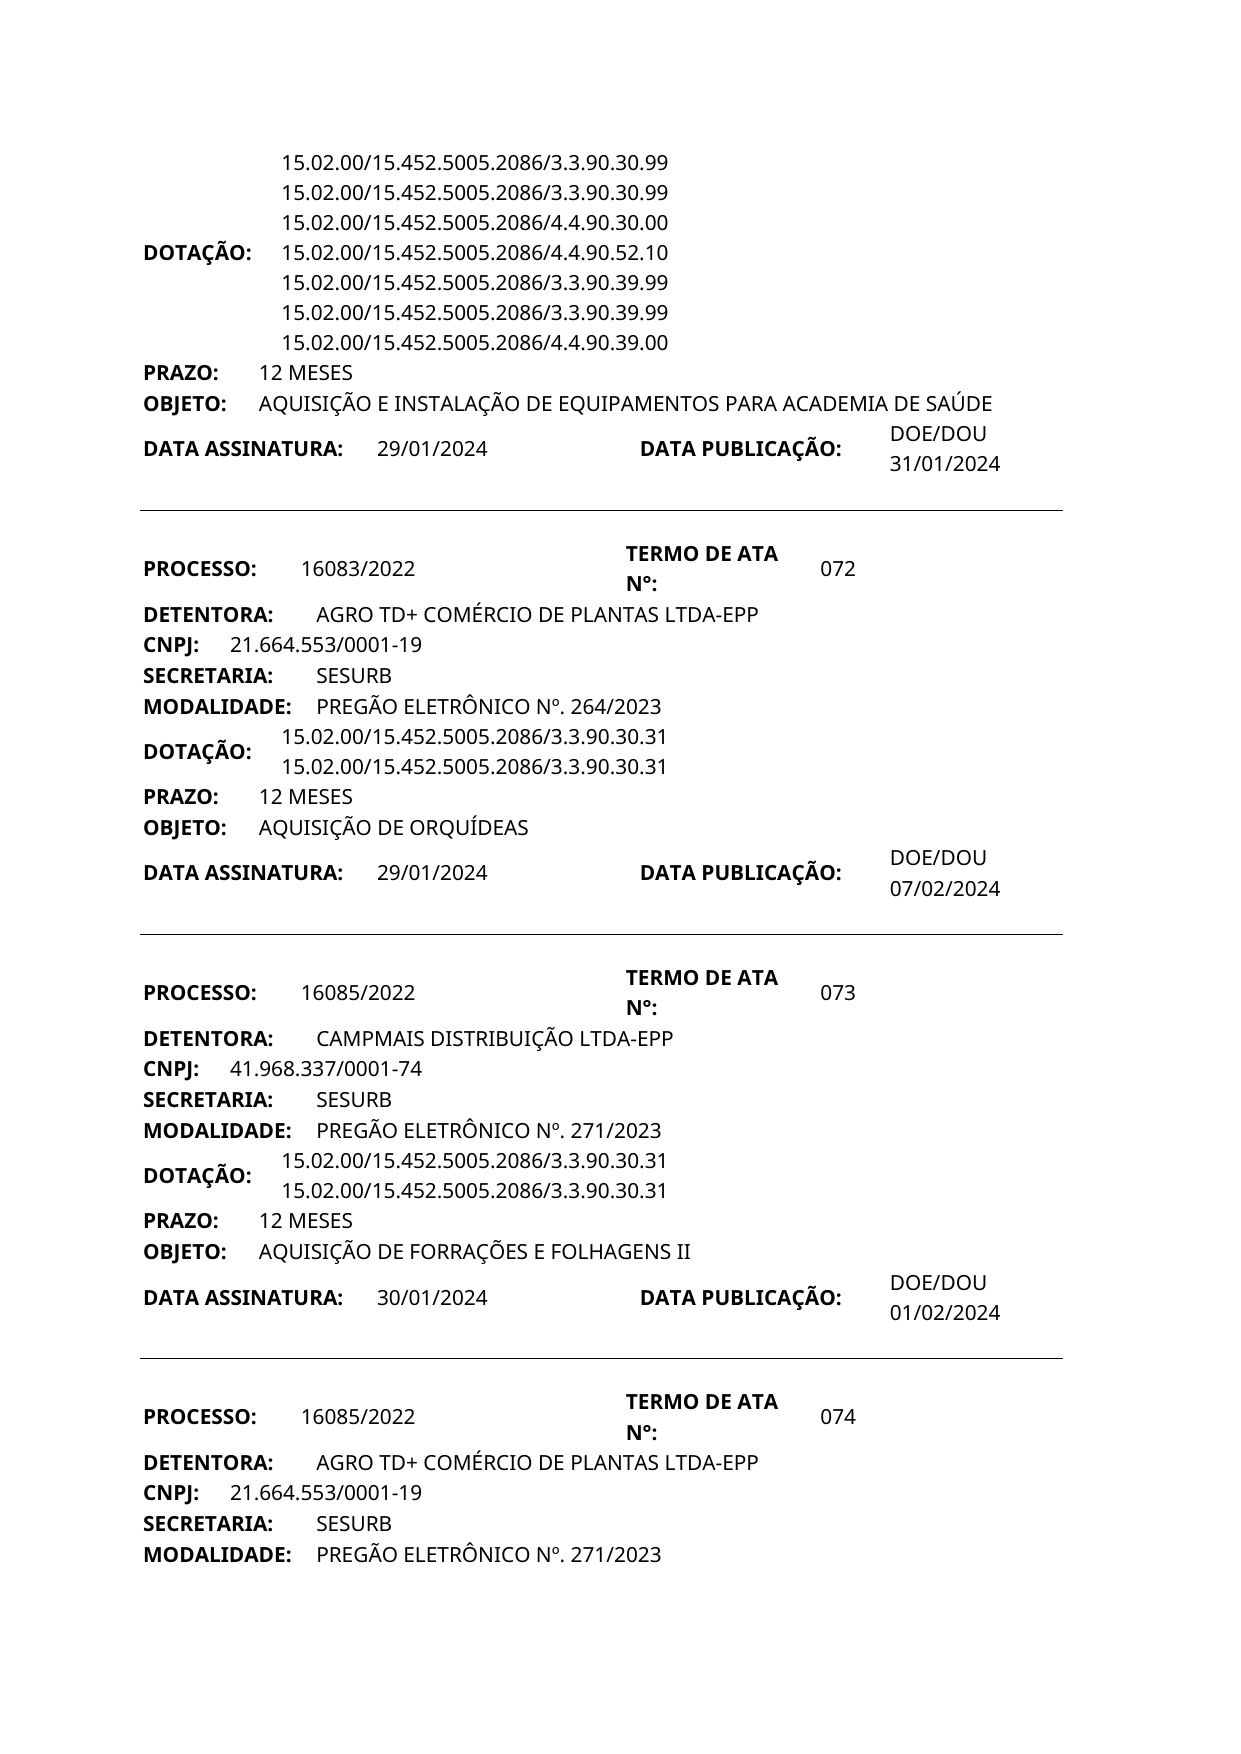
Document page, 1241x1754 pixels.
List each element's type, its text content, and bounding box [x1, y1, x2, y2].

table_header TERMO DE ATA N°: [618, 1388, 813, 1447]
table_cell PRAZO: [136, 1206, 251, 1237]
table_cell OBJETO: [136, 813, 251, 843]
table_cell doe/dou 01/02/2024 [882, 1268, 1104, 1327]
table_cell 15.02.00/15.452.5005.2086/3.3.90.30.31 15.02.00/15.452.5005.2086/3.3.90.30.31 [274, 1146, 1104, 1206]
table_header 16083/2022 [293, 539, 618, 599]
table_cell 15.02.00/15.452.5005.2086/3.3.90.30.99 15.02.00/15.452.5005.2086/3.3.90.30.99 15.02.00/15.452.5005.2086/4.4.90.30.00 15.02.00/15.452.5005.2086/4.4.90.52.10 15.02.00/15.452.5005.2086/3.3.90.39.99 15.02.00/15.452.5005.2086/3.3.90.39.99 15.02.00/15.452.5005.2086/4.4.90.39.00 [274, 148, 1104, 358]
table_cell 29/01/2024 [370, 420, 632, 479]
table_cell 12 meses [251, 782, 1104, 813]
table_cell DATA PUBLICAÇÃO: [632, 844, 882, 903]
table_cell MODALIDADE: [136, 1116, 309, 1146]
table_cell DOTAÇÃO: [136, 722, 274, 782]
table_cell CAMPMAIS DISTRIBUIÇÃO LTDA-EPP [309, 1023, 1104, 1054]
table_header TERMO DE ATA N°: [618, 539, 813, 599]
table_cell SESURB [309, 1509, 1104, 1539]
table_cell CNPJ: [136, 630, 222, 661]
table_cell SECRETARIA: [136, 1085, 309, 1116]
table_cell AGRO TD+ COMÉRCIO DE PLANTAS LTDA-EPP [309, 1448, 1104, 1478]
table_cell DETENTORA: [136, 1448, 309, 1478]
table_cell SESURB [309, 1085, 1104, 1116]
table_cell 21.664.553/0001-19 [223, 630, 1104, 661]
table_cell DATA ASSINATURA: [136, 420, 369, 479]
table_header PROCESSO: [136, 964, 293, 1023]
table_cell PRAZO: [136, 782, 251, 813]
table_header 16085/2022 [293, 1388, 618, 1447]
table_cell CNPJ: [136, 1478, 222, 1509]
table_cell 29/01/2024 [370, 844, 632, 903]
table_cell CNPJ: [136, 1054, 222, 1085]
table_cell AQUISIÇÃO DE FORRAÇÕES E FOLHAGENS II [251, 1237, 1104, 1268]
table_cell 21.664.553/0001-19 [223, 1478, 1104, 1509]
table_cell 12 MESES [251, 358, 1104, 389]
table_cell sesurb [309, 661, 1104, 691]
table_cell 15.02.00/15.452.5005.2086/3.3.90.30.31 15.02.00/15.452.5005.2086/3.3.90.30.31 [274, 722, 1104, 782]
table_cell DATA PUBLICAÇÃO: [632, 1268, 882, 1327]
table_cell pregão eletrônico nº. 264/2023 [309, 691, 1104, 722]
table_cell 41.968.337/0001-74 [223, 1054, 1104, 1085]
table_cell DOE/DOU 31/01/2024 [882, 420, 1104, 479]
table_header 074 [813, 1388, 1104, 1447]
table_cell DETENTORA: [136, 599, 309, 630]
table_cell doe/dou 07/02/2024 [882, 844, 1104, 903]
table_cell SECRETARIA: [136, 661, 309, 691]
table_cell AGRO TD+ COMÉRCIO DE PLANTAS LTDA-EPP [309, 599, 1104, 630]
table_header 16085/2022 [293, 964, 618, 1023]
table_header 072 [813, 539, 1104, 599]
table_cell MODALIDADE: [136, 691, 309, 722]
table_cell PREGÃO ELETRÔNICO Nº. 271/2023 [309, 1116, 1104, 1146]
table_cell AQUISIÇÃO DE ORQUÍDEAS [251, 813, 1104, 843]
table_header 073 [813, 964, 1104, 1023]
table_cell 30/01/2024 [370, 1268, 632, 1327]
table_header TERMO DE ATA N°: [618, 964, 813, 1023]
table_cell DATA ASSINATURA: [136, 1268, 369, 1327]
table_cell OBJETO: [136, 389, 251, 419]
table_cell DATA ASSINATURA: [136, 844, 369, 903]
table_cell SECRETARIA: [136, 1509, 309, 1539]
table_cell DOTAÇÃO: [136, 148, 274, 358]
table_cell OBJETO: [136, 1237, 251, 1268]
table_cell 12 MESES [251, 1206, 1104, 1237]
table_header PROCESSO: [136, 539, 293, 599]
table_header PROCESSO: [136, 1388, 293, 1447]
table_cell PRAZO: [136, 358, 251, 389]
table_cell DOTAÇÃO: [136, 1146, 274, 1206]
table_cell AQUISIÇÃO E INSTALAÇÃO DE EQUIPAMENTOS PARA ACADEMIA DE SAÚDE [251, 389, 1104, 419]
table_cell PREGÃO ELETRÔNICO Nº. 271/2023 [309, 1540, 1104, 1570]
table_cell DETENTORA: [136, 1023, 309, 1054]
table_cell DATA PUBLICAÇÃO: [632, 420, 882, 479]
table_cell MODALIDADE: [136, 1540, 309, 1570]
